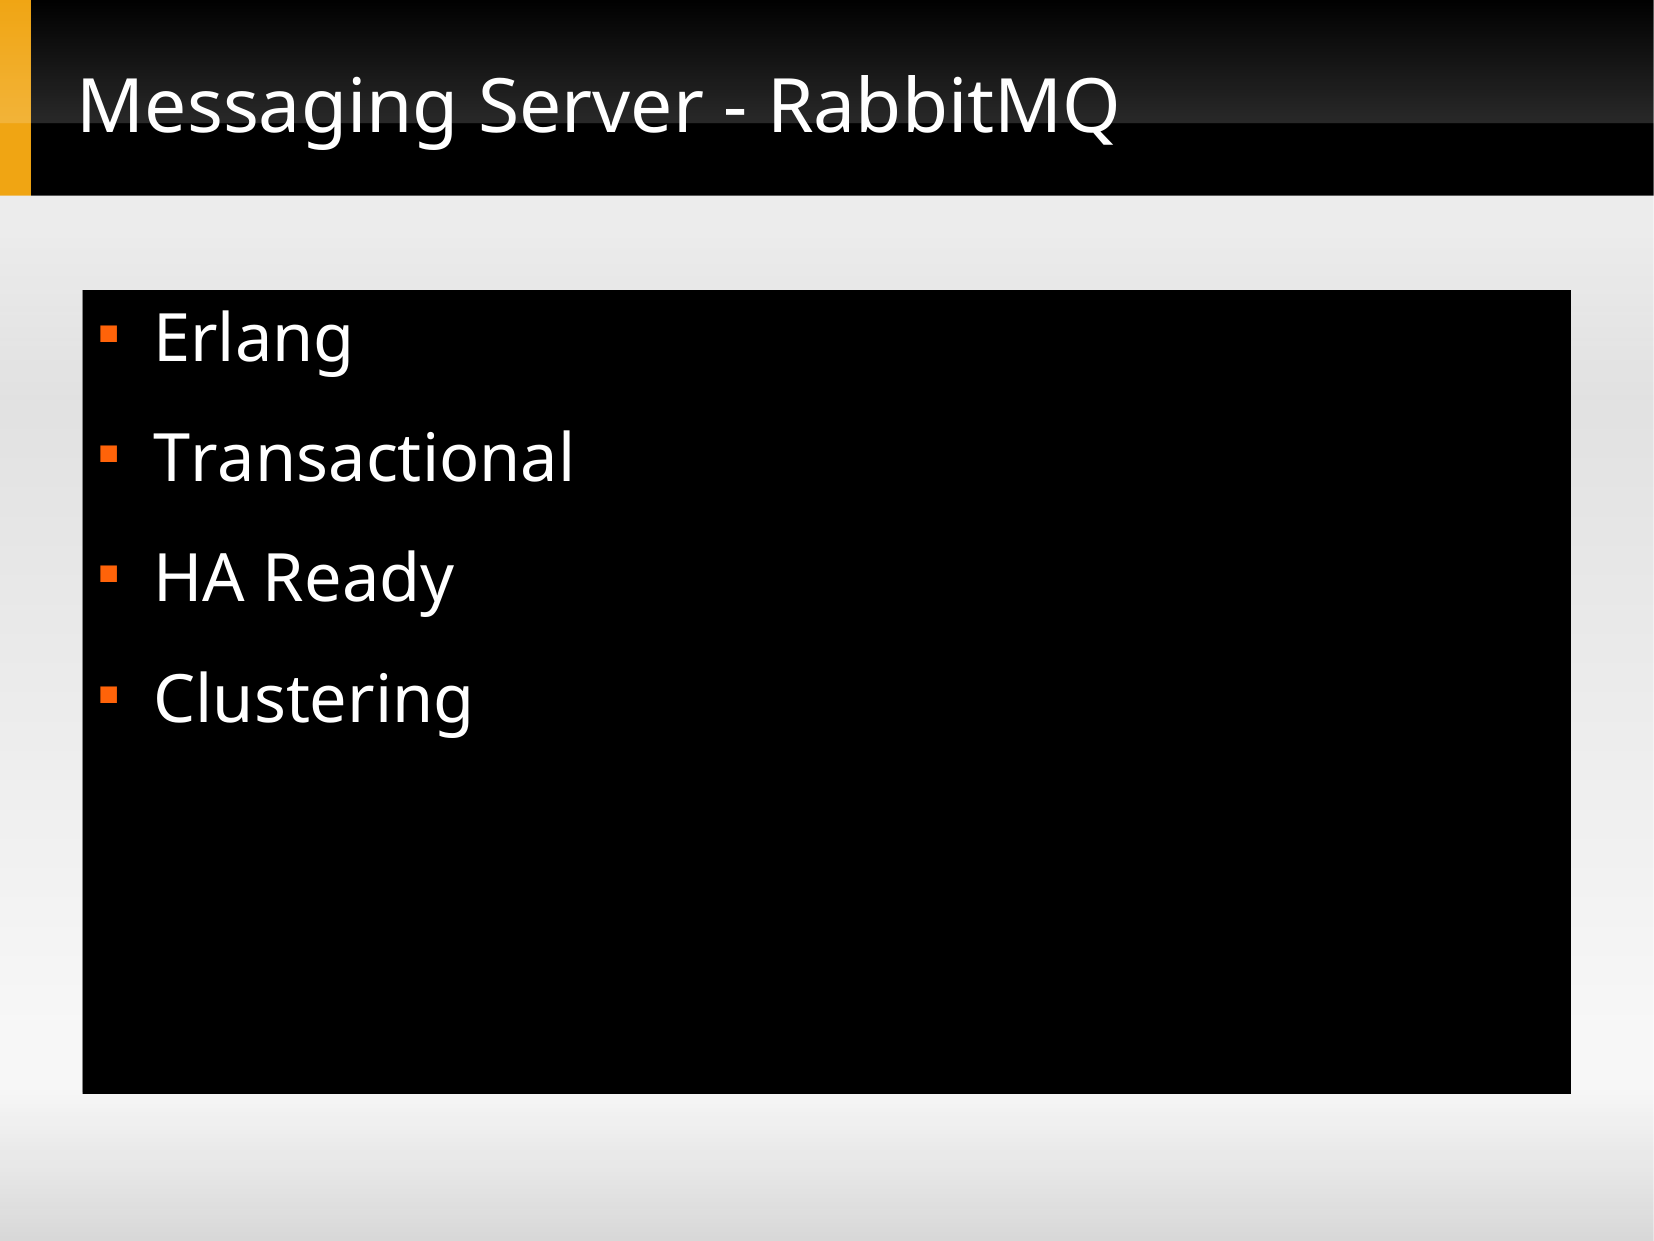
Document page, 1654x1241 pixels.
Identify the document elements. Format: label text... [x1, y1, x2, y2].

picture [0, 0, 1654, 1241]
title Messaging Server - RabbitMQ [76, 7, 1565, 200]
list Erlang Transactional HA Ready Clustering [82, 290, 1571, 1094]
